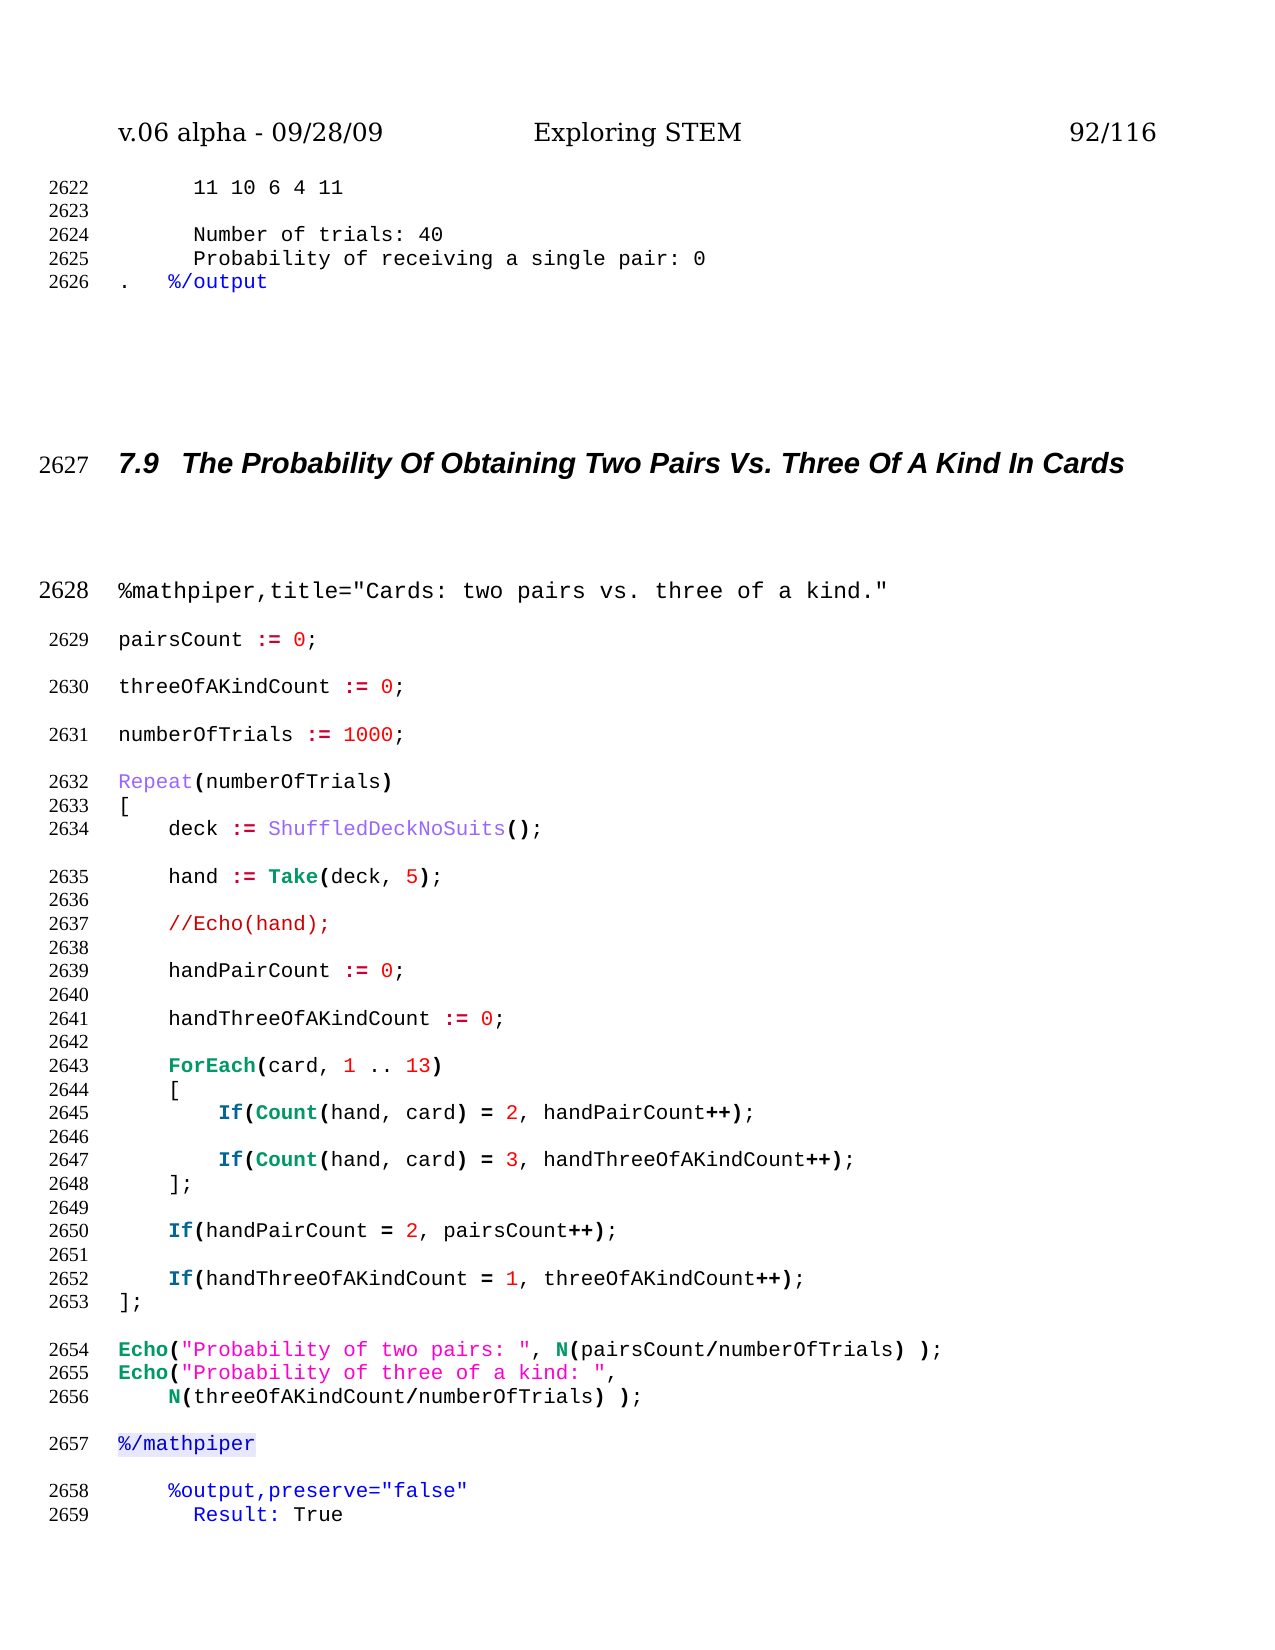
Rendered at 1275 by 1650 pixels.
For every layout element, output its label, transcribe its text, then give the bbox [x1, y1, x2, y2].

text ForEach(card, 1 .. 13) [118, 1055, 1157, 1078]
text If(handPairCount = 2, pairsCount++); [118, 1220, 1157, 1244]
text N(threeOfAKindCount/numberOfTrials) ); [118, 1386, 1157, 1409]
text [ [118, 795, 1157, 818]
text . %/output [118, 271, 1157, 295]
text Probability of receiving a single pair: 0 [118, 248, 1157, 271]
text threeOfAKindCount := 0; [118, 677, 1157, 700]
text If(Count(hand, card) = 3, handThreeOfAKindCount++); [118, 1149, 1157, 1173]
text 11 10 6 4 11 [118, 177, 1157, 200]
text [ [118, 1078, 1157, 1102]
text hand := Take(deck, 5); [118, 866, 1157, 889]
text Echo("Probability of three of a kind: ", [118, 1362, 1157, 1386]
text deck := ShuffledDeckNoSuits(); [118, 818, 1157, 842]
text handPairCount := 0; [118, 960, 1157, 984]
text ]; [118, 1291, 1157, 1315]
text Echo("Probability of two pairs: ", N(pairsCount/numberOfTrials) ); [118, 1339, 1157, 1362]
text pairsCount := 0; [118, 629, 1157, 653]
text ]; [118, 1173, 1157, 1197]
text Result: True [118, 1504, 1157, 1528]
text If(handThreeOfAKindCount = 1, threeOfAKindCount++); [118, 1268, 1157, 1291]
text Repeat(numberOfTrials) [118, 771, 1157, 795]
subtitle The Probability Of Obtaining Two Pairs Vs. Three Of A Kind In Cards [118, 446, 1157, 479]
text numberOfTrials := 1000; [118, 724, 1157, 747]
text handThreeOfAKindCount := 0; [118, 1008, 1157, 1031]
text %mathpiper,title="Cards: two pairs vs. three of a kind." [118, 580, 1157, 606]
text %output,preserve="false" [118, 1481, 1157, 1504]
text %/mathpiper [118, 1433, 1157, 1457]
text Number of trials: 40 [118, 224, 1157, 248]
text If(Count(hand, card) = 2, handPairCount++); [118, 1102, 1157, 1126]
text //Echo(hand); [118, 913, 1157, 937]
